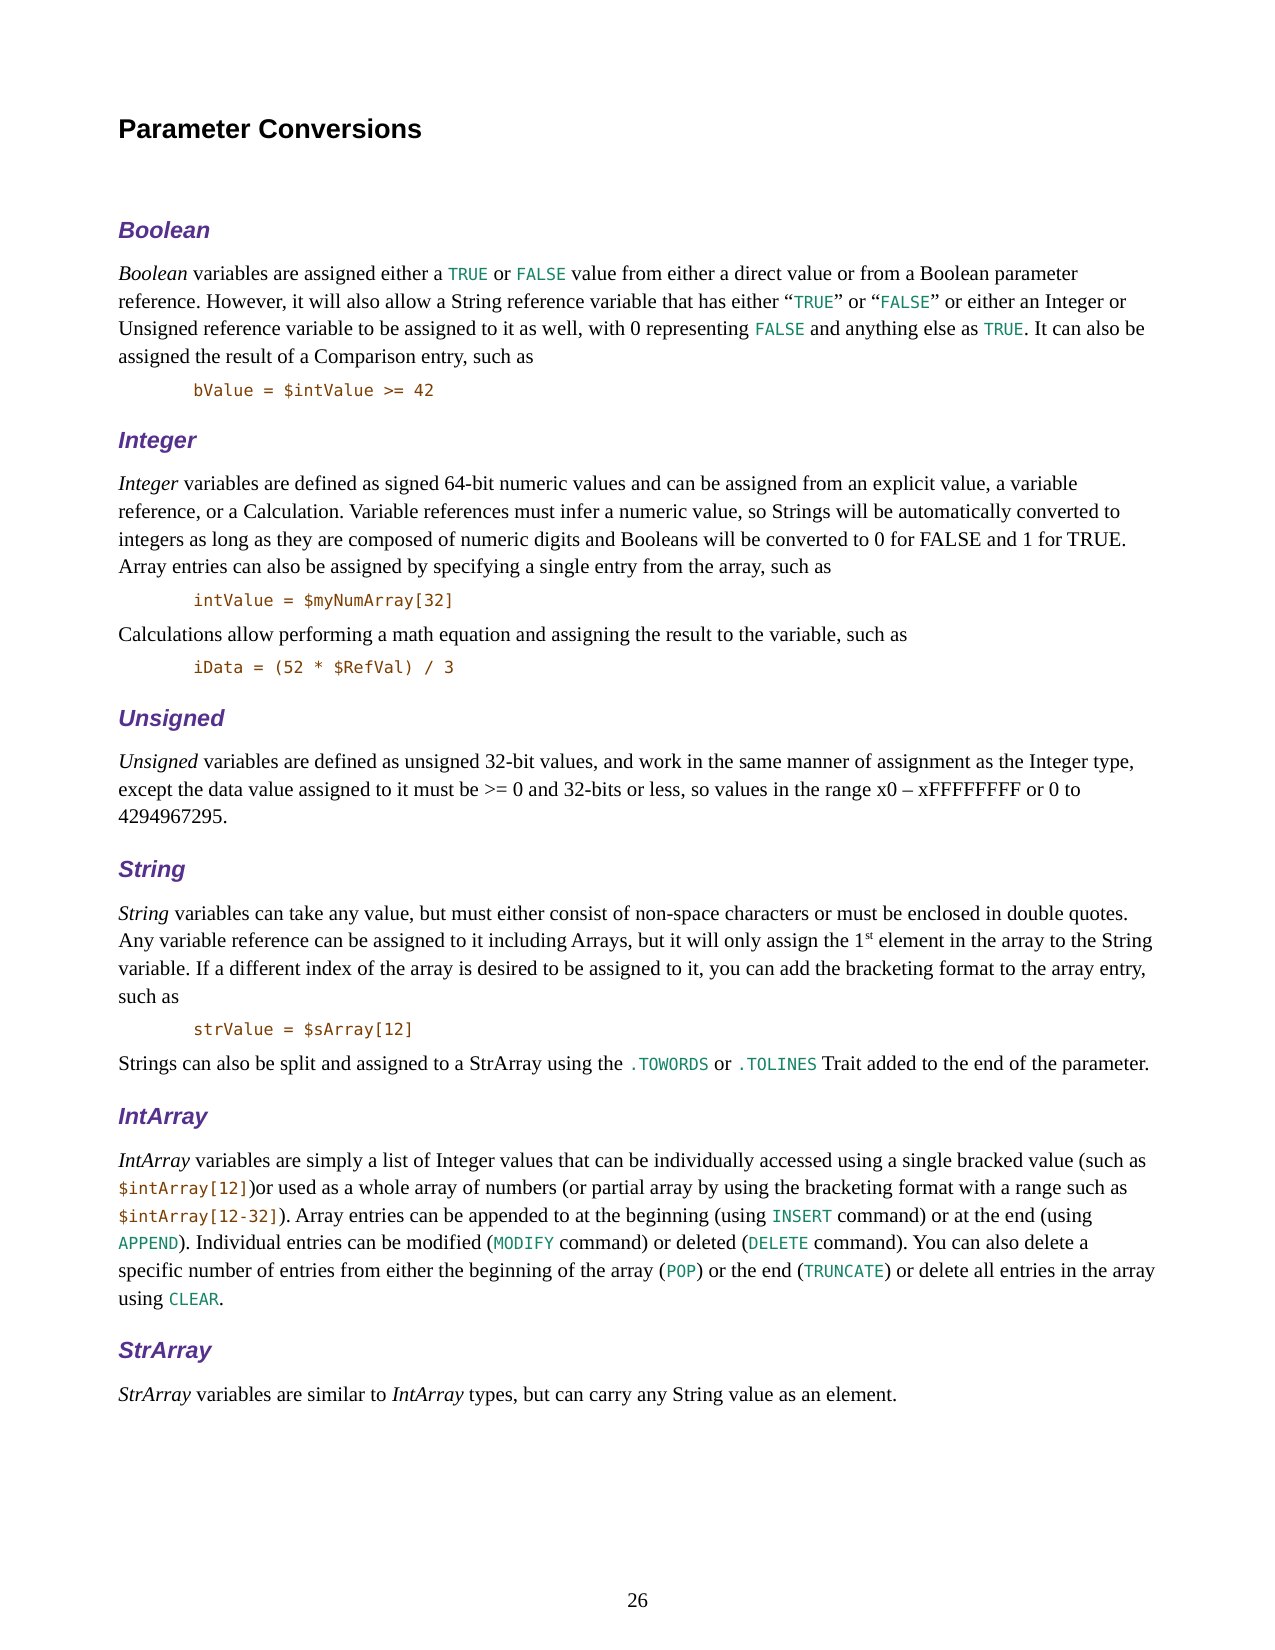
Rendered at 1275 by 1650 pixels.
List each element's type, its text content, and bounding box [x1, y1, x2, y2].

text String variables can take any value, but must either consist of non-space characters or must be enclosed in double quotes. Any variable reference can be assigned to it including Arrays, but it will only assign the 1st element in the array to the String variable. If a different index of the array is desired to be assigned to it, you can add the bracketing format to the array entry, such as [118, 901, 1157, 1008]
subtitle Parameter Conversions [118, 113, 1157, 144]
text Boolean variables are assigned either a TRUE or FALSE value from either a direct value or from a Boolean parameter reference. However, it will also allow a String reference variable that has either “TRUE” or “FALSE” or either an Integer or Unsigned reference variable to be assigned to it as well, with 0 representing FALSE and anything else as TRUE. It can also be assigned the result of a Comparison entry, such as [118, 261, 1157, 368]
subtitle Integer [118, 427, 1157, 453]
subtitle Unsigned [118, 704, 1157, 731]
text StrArray variables are similar to IntArray types, but can carry any String value as an element. [118, 1382, 1157, 1406]
subtitle String [118, 856, 1157, 883]
text intValue = $myNumArray[32] [193, 591, 1157, 610]
text bValue = $intValue >= 42 [193, 381, 1157, 400]
subtitle Boolean [118, 216, 1157, 243]
text Unsigned variables are defined as unsigned 32-bit values, and work in the same manner of assignment as the Integer type, except the data value assigned to it must be >= 0 and 32-bits or less, so values in the range x0 – xFFFFFFFF or 0 to 4294967295. [118, 749, 1157, 828]
text Calculations allow performing a math equation and assigning the result to the variable, such as [118, 622, 1157, 646]
text iData = (52 * $RefVal) / 3 [193, 658, 1157, 678]
subtitle StrArray [118, 1337, 1157, 1364]
text Integer variables are defined as signed 64-bit numeric values and can be assigned from an explicit value, a variable reference, or a Calculation. Variable references must infer a numeric value, so Strings will be automatically converted to integers as long as they are composed of numeric digits and Booleans will be converted to 0 for FALSE and 1 for TRUE. Array entries can also be assigned by specifying a single entry from the array, such as [118, 471, 1157, 578]
subtitle IntArray [118, 1103, 1157, 1129]
text IntArray variables are simply a list of Integer values that can be individually accessed using a single bracked value (such as $intArray[12])or used as a whole array of numbers (or partial array by using the bracketing format with a range such as $intArray[12-32]). Array entries can be appended to at the beginning (using INSERT command) or at the end (using APPEND). Individual entries can be modified (MODIFY command) or deleted (DELETE command). You can also delete a specific number of entries from either the beginning of the array (POP) or the end (TRUNCATE) or delete all entries in the array using CLEAR. [118, 1147, 1157, 1309]
text strValue = $sArray[12] [193, 1020, 1157, 1039]
text Strings can also be split and assigned to a StrArray using the .TOWORDS or .TOLINES Trait added to the end of the parameter. [118, 1051, 1157, 1075]
